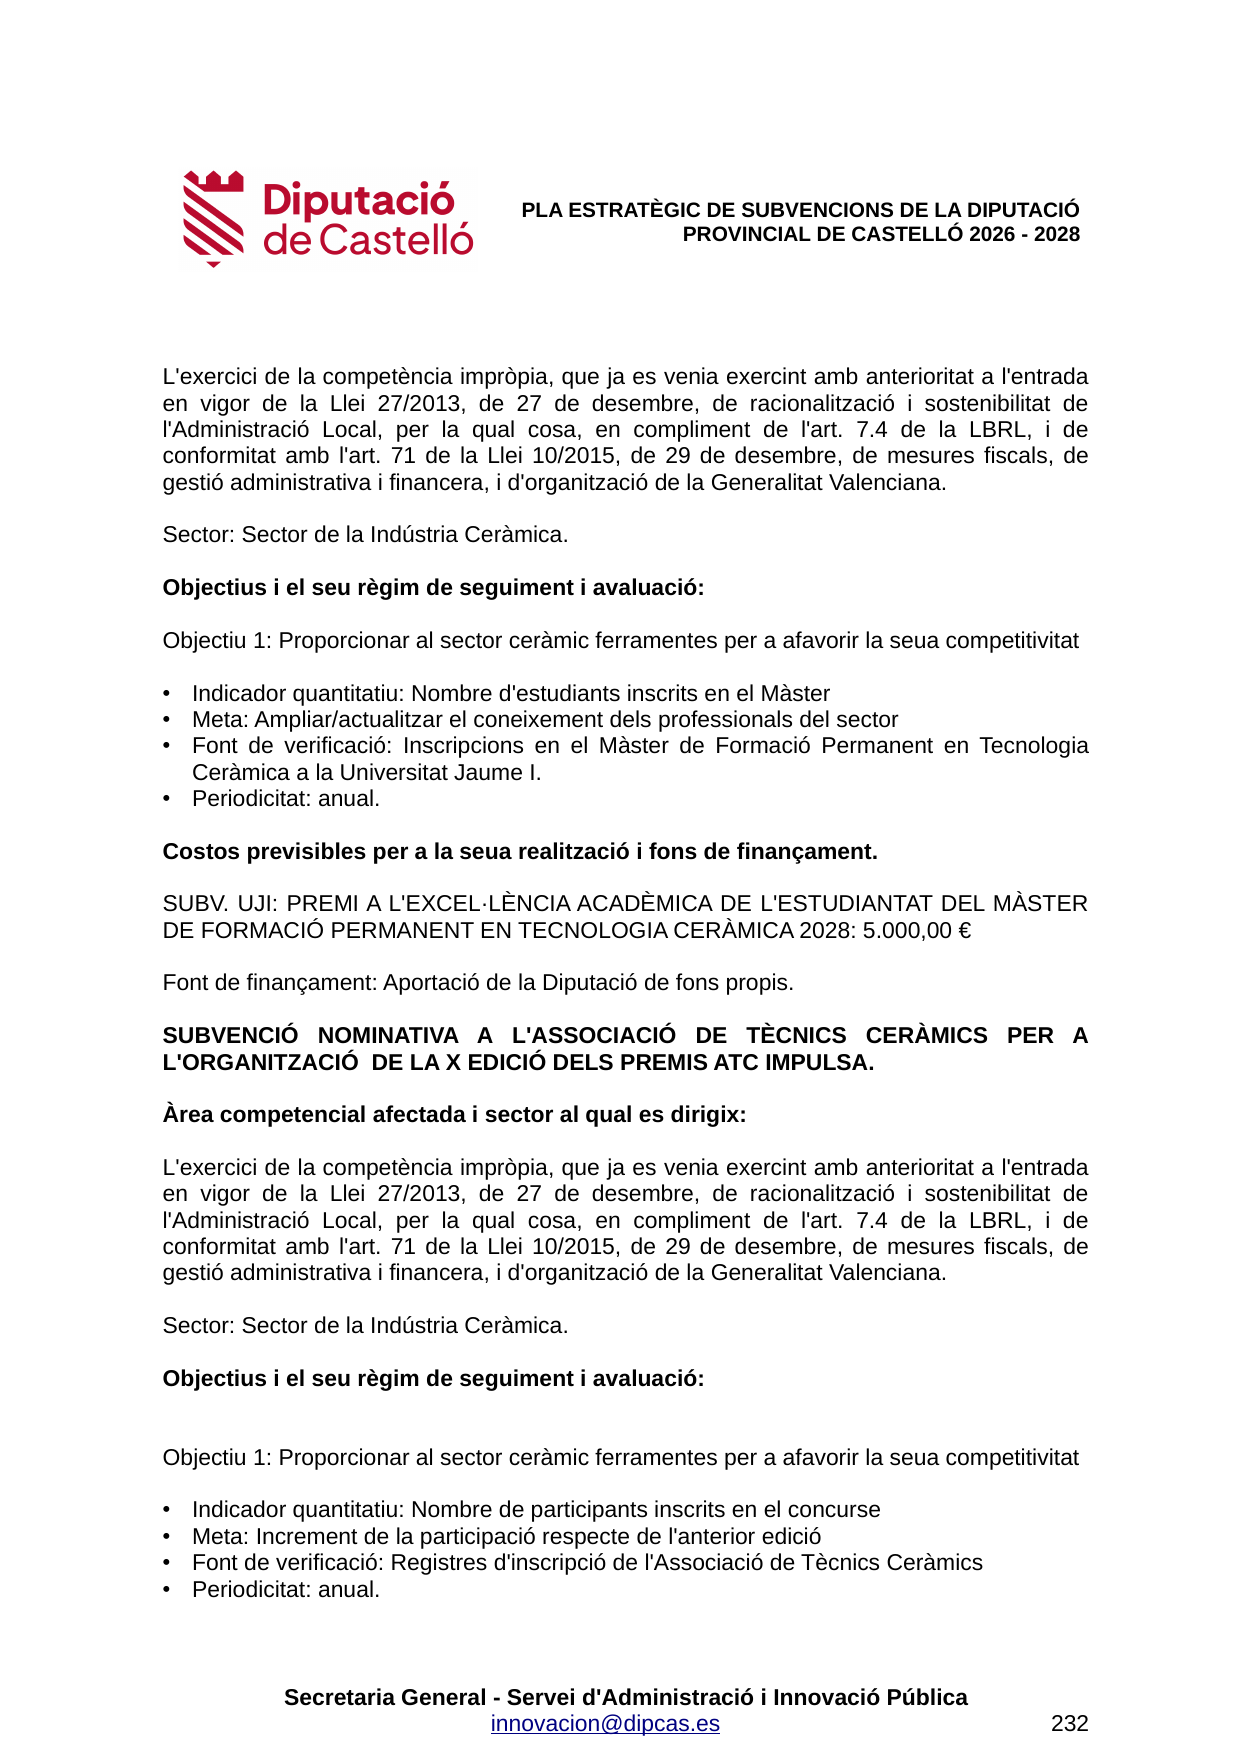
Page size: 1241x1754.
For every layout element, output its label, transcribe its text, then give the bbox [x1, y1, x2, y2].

list Objectius i el seu règim de seguiment i avaluació: [162, 1365, 1089, 1391]
text L'exercici de la competència impròpia, que ja es venia exercint amb anterioritat a l'entrada en vigor de la Llei 27/2013, de 27 de desembre, de racionalització i sostenibilitat de l'Administració Local, per la qual cosa, en compliment de l'art. 7.4 de la LBRL, i de conformitat amb l'art. 71 de la Llei 10/2015, de 29 de desembre, de mesures fiscals, de gestió administrativa i financera, i d'organització de la Generalitat Valenciana. [162, 363, 1089, 495]
text Font de finançament: Aportació de la Diputació de fons propis. [162, 969, 1089, 996]
text Objectiu 1: Proporcionar al sector ceràmic ferramentes per a afavorir la seua competitivitat [162, 1444, 1089, 1470]
text Sector: Sector de la Indústria Ceràmica. [162, 1312, 1089, 1338]
list Indicador quantitatiu: Nombre d'estudiants inscrits en el Màster [162, 679, 1089, 706]
text SUBVENCIÓ NOMINATIVA A L'ASSOCIACIÓ DE TÈCNICS CERÀMICS PER A L'ORGANITZACIÓ DE LA X EDICIÓ DELS PREMIS ATC IMPULSA. [162, 1022, 1089, 1075]
list Meta: Ampliar/actualitzar el coneixement dels professionals del sector [162, 706, 1089, 732]
picture [178, 167, 478, 272]
text L'exercici de la competència impròpia, que ja es venia exercint amb anterioritat a l'entrada en vigor de la Llei 27/2013, de 27 de desembre, de racionalització i sostenibilitat de l'Administració Local, per la qual cosa, en compliment de l'art. 7.4 de la LBRL, i de conformitat amb l'art. 71 de la Llei 10/2015, de 29 de desembre, de mesures fiscals, de gestió administrativa i financera, i d'organització de la Generalitat Valenciana. [162, 1154, 1089, 1286]
list Font de verificació: Registres d'inscripció de l'Associació de Tècnics Ceràmics [162, 1549, 1089, 1576]
list Periodicitat: anual. [162, 785, 1089, 811]
list Periodicitat: anual. [162, 1576, 1089, 1602]
list Costos previsibles per a la seua realització i fons de finançament. [162, 838, 1089, 864]
list Objectius i el seu règim de seguiment i avaluació: [162, 574, 1089, 600]
list Indicador quantitatiu: Nombre de participants inscrits en el concurse [162, 1496, 1089, 1523]
list Font de verificació: Inscripcions en el Màster de Formació Permanent en Tecnologia Ceràmica a la Universitat Jaume I. [162, 732, 1089, 785]
list Meta: Increment de la participació respecte de l'anterior edició [162, 1523, 1089, 1549]
text Sector: Sector de la Indústria Ceràmica. [162, 521, 1089, 548]
text Objectiu 1: Proporcionar al sector ceràmic ferramentes per a afavorir la seua competitivitat [162, 627, 1089, 653]
text SUBV. UJI: PREMI A L'EXCEL·LÈNCIA ACADÈMICA DE L'ESTUDIANTAT DEL MÀSTER DE FORMACIÓ PERMANENT EN TECNOLOGIA CERÀMICA 2028: 5.000,00 € [162, 890, 1089, 943]
list Àrea competencial afectada i sector al qual es dirigix: [115, 1101, 1089, 1127]
